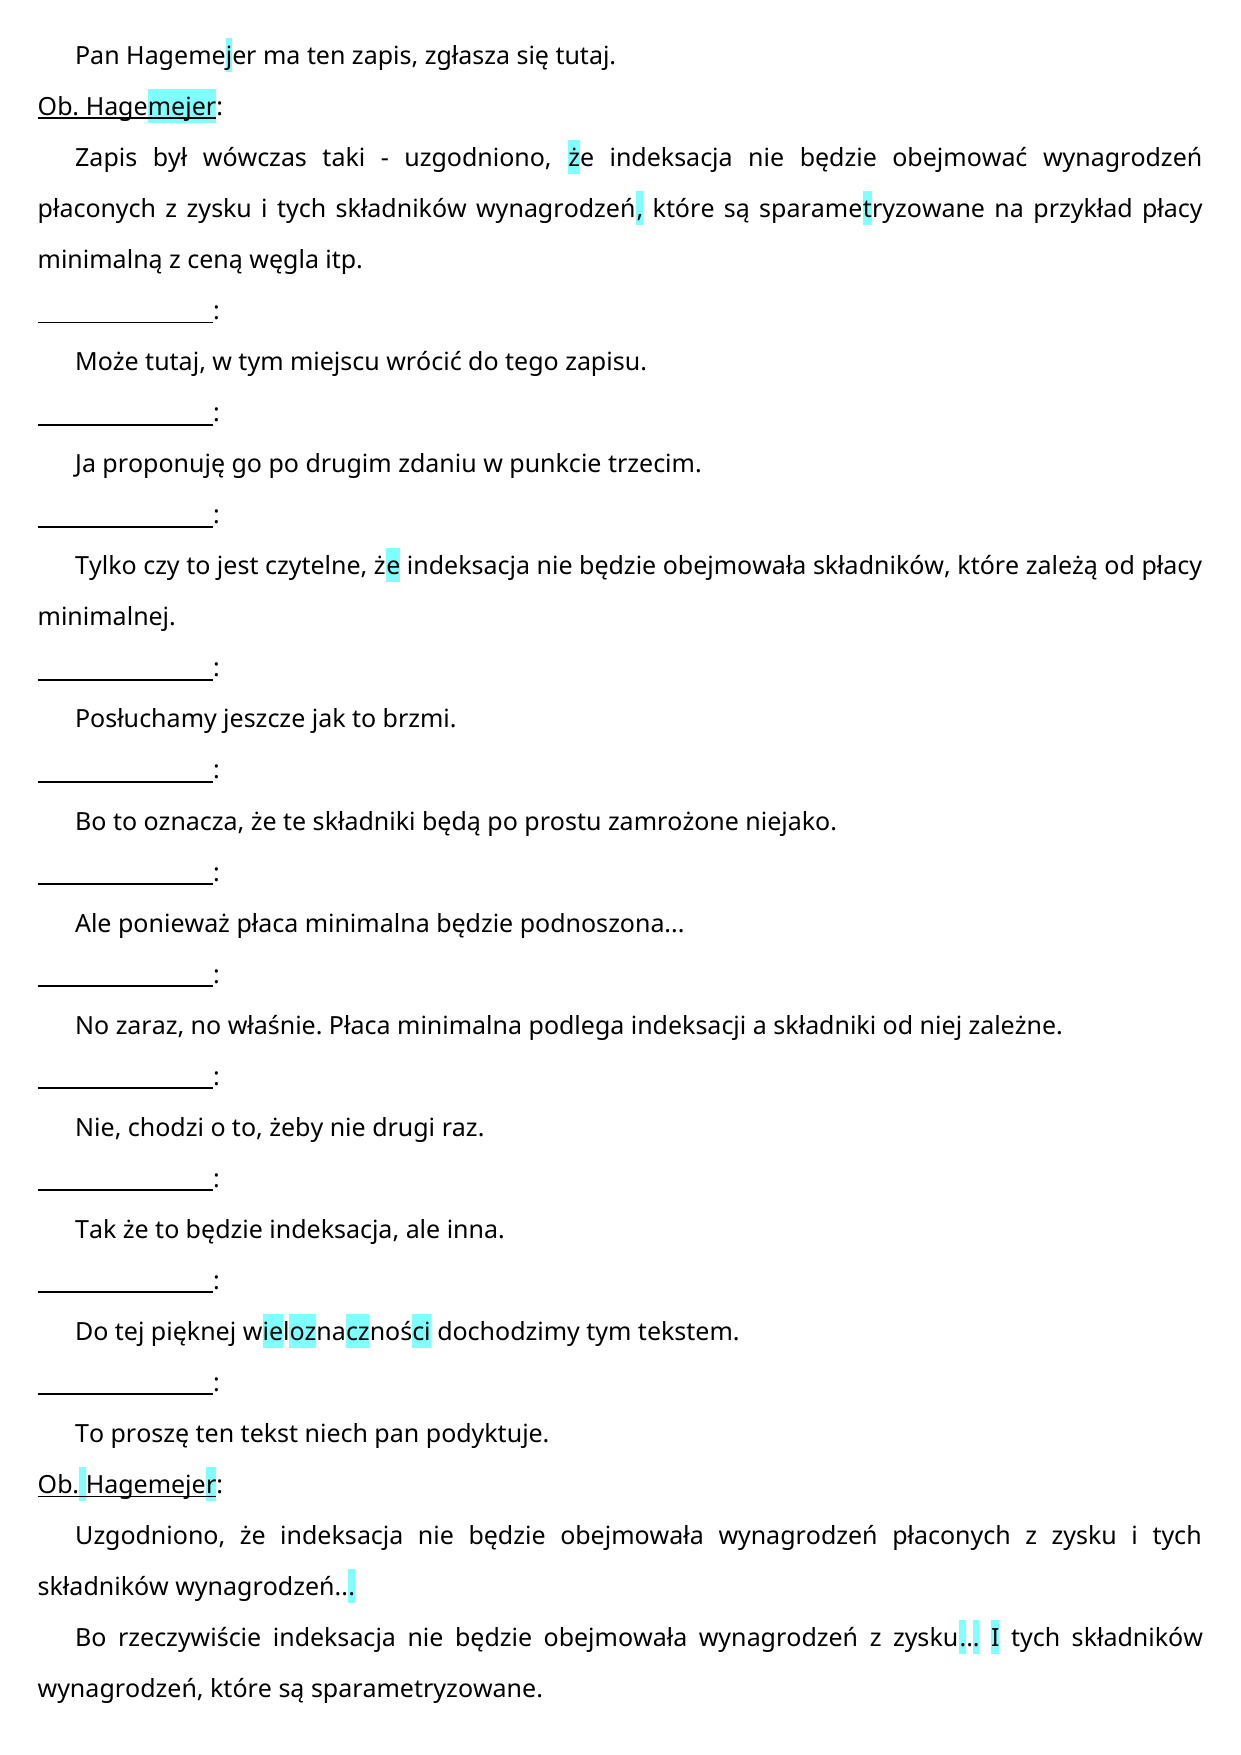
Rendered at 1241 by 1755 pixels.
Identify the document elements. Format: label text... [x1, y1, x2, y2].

text Bo to oznacza, że te składniki będą po prostu zamrożone niejako. [37, 803, 1203, 837]
text : [37, 1364, 1203, 1399]
text Pan Hagemejer ma ten zapis, zgłasza się tutaj. [37, 37, 1203, 72]
text Może tutaj, w tym miejscu wrócić do tego zapisu. [37, 344, 1203, 378]
text To proszę ten tekst niech pan podyktuje. [37, 1416, 1203, 1450]
text Zapis był wówczas taki - uzgodniono, że indeksacja nie będzie obejmować wynagrodzeń płaconych z zysku i tych składników wynagrodzeń, które są sparametryzowane na przykład płacy minimalną z ceną węgla itp. [37, 139, 1203, 276]
text Do tej pięknej wieloznaczności dochodzimy tym tekstem. [37, 1313, 1203, 1348]
text : [37, 497, 1203, 531]
text : [37, 854, 1203, 888]
text : [37, 293, 1203, 327]
text Ob. Hagemejer: [37, 1467, 1203, 1501]
text : [37, 395, 1203, 429]
text : [37, 752, 1203, 786]
text : [37, 1058, 1203, 1092]
text : [37, 650, 1203, 684]
text Nie, chodzi o to, żeby nie drugi raz. [37, 1109, 1203, 1143]
text : [37, 1262, 1203, 1297]
text : [37, 956, 1203, 990]
text Tak że to będzie indeksacja, ale inna. [37, 1211, 1203, 1246]
text No zaraz, no właśnie. Płaca minimalna podlega indeksacji a składniki od niej zależne. [37, 1007, 1203, 1041]
text Ale ponieważ płaca minimalna będzie podnoszona... [37, 905, 1203, 939]
text Tylko czy to jest czytelne, że indeksacja nie będzie obejmowała składników, które zależą od płacy minimalnej. [37, 548, 1203, 633]
text Bo rzeczywiście indeksacja nie będzie obejmowała wynagrodzeń z zysku... I tych składników wynagrodzeń, które są sparametryzowane. [37, 1620, 1203, 1705]
text Ja proponuję go po drugim zdaniu w punkcie trzecim. [37, 446, 1203, 480]
text Ob. Hagemejer: [37, 88, 1203, 123]
text Posłuchamy jeszcze jak to brzmi. [37, 701, 1203, 735]
text Uzgodniono, że indeksacja nie będzie obejmowała wynagrodzeń płaconych z zysku i tych składników wynagrodzeń... [37, 1518, 1203, 1603]
text : [37, 1160, 1203, 1194]
